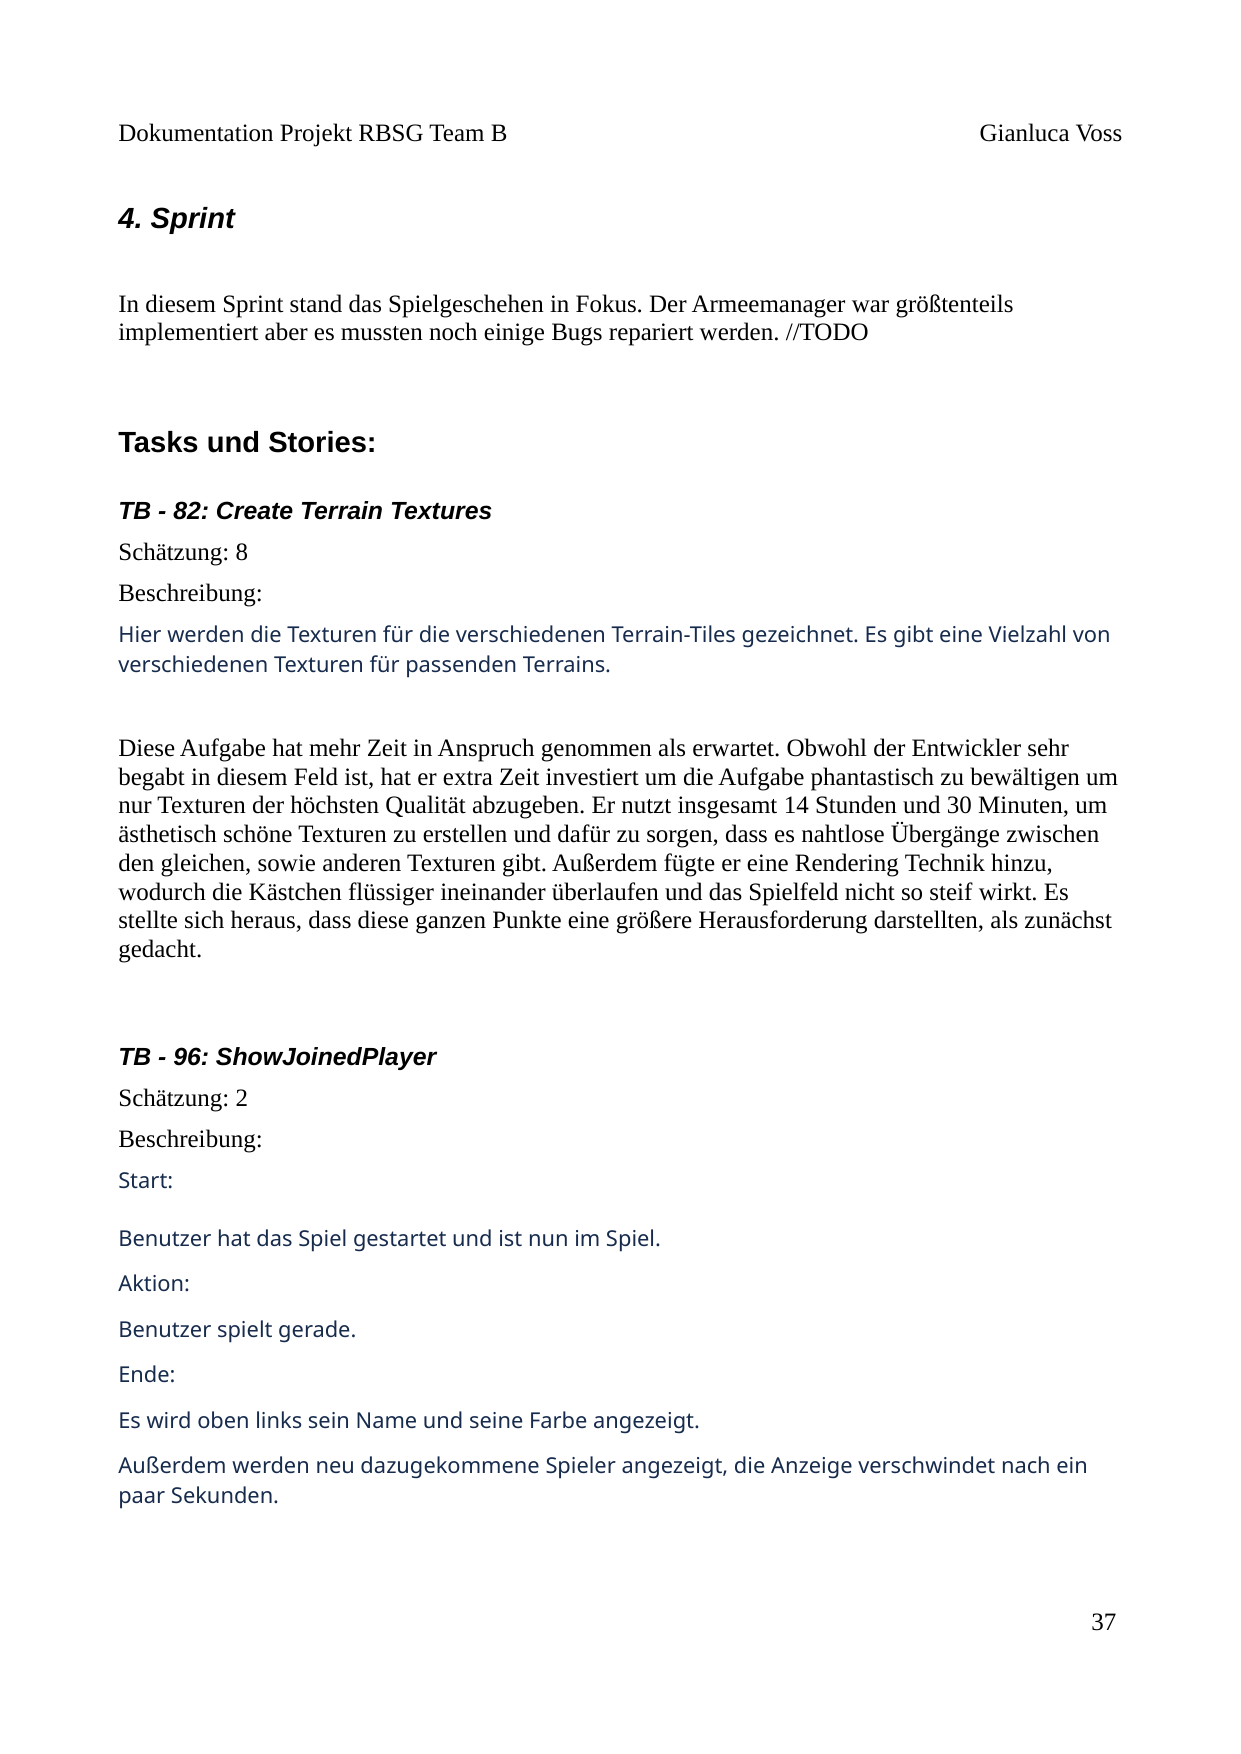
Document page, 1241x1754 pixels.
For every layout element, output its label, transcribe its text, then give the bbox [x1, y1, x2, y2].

text In diesem Sprint stand das Spielgeschehen in Fokus. Der Armeemanager war größtenteils implementiert aber es mussten noch einige Bugs repariert werden. //TODO [118, 289, 1122, 346]
subtitle TB - 96: ShowJoinedPlayer [118, 1042, 1122, 1070]
text Start: [118, 1165, 1122, 1195]
text Schätzung: 8 [118, 537, 1122, 566]
text Ende: [118, 1359, 1122, 1389]
subtitle Tasks und Stories: [118, 425, 1122, 458]
text Schätzung: 2 [118, 1083, 1122, 1111]
text Beschreibung: [118, 1124, 1122, 1153]
subtitle 4. Sprint [118, 201, 1122, 235]
text Diese Aufgabe hat mehr Zeit in Anspruch genommen als erwartet. Obwohl der Entwickler sehr begabt in diesem Feld ist, hat er extra Zeit investiert um die Aufgabe phantastisch zu bewältigen um nur Texturen der höchsten Qualität abzugeben. Er nutzt insgesamt 14 Stunden und 30 Minuten, um ästhetisch schöne Texturen zu erstellen und dafür zu sorgen, dass es nahtlose Übergänge zwischen den gleichen, sowie anderen Texturen gibt. Außerdem fügte er eine Rendering Technik hinzu, wodurch die Kästchen flüssiger ineinander überlaufen und das Spielfeld nicht so steif wirkt. Es stellte sich heraus, dass diese ganzen Punkte eine größere Herausforderung darstellten, als zunächst gedacht. [118, 733, 1122, 963]
text Beschreibung: [118, 578, 1122, 607]
subtitle TB - 82: Create Terrain Textures [118, 496, 1122, 524]
text Hier werden die Texturen für die verschiedenen Terrain-Tiles gezeichnet. Es gibt eine Vielzahl von verschiedenen Texturen für passenden Terrains. [118, 619, 1122, 679]
text Außerdem werden neu dazugekommene Spieler angezeigt, die Anzeige verschwindet nach ein paar Sekunden. [118, 1450, 1122, 1510]
text Benutzer spielt gerade. [118, 1314, 1122, 1344]
text Benutzer hat das Spiel gestartet und ist nun im Spiel. [118, 1223, 1122, 1253]
text Aktion: [118, 1268, 1122, 1298]
text Es wird oben links sein Name und seine Farbe angezeigt. [118, 1405, 1122, 1434]
